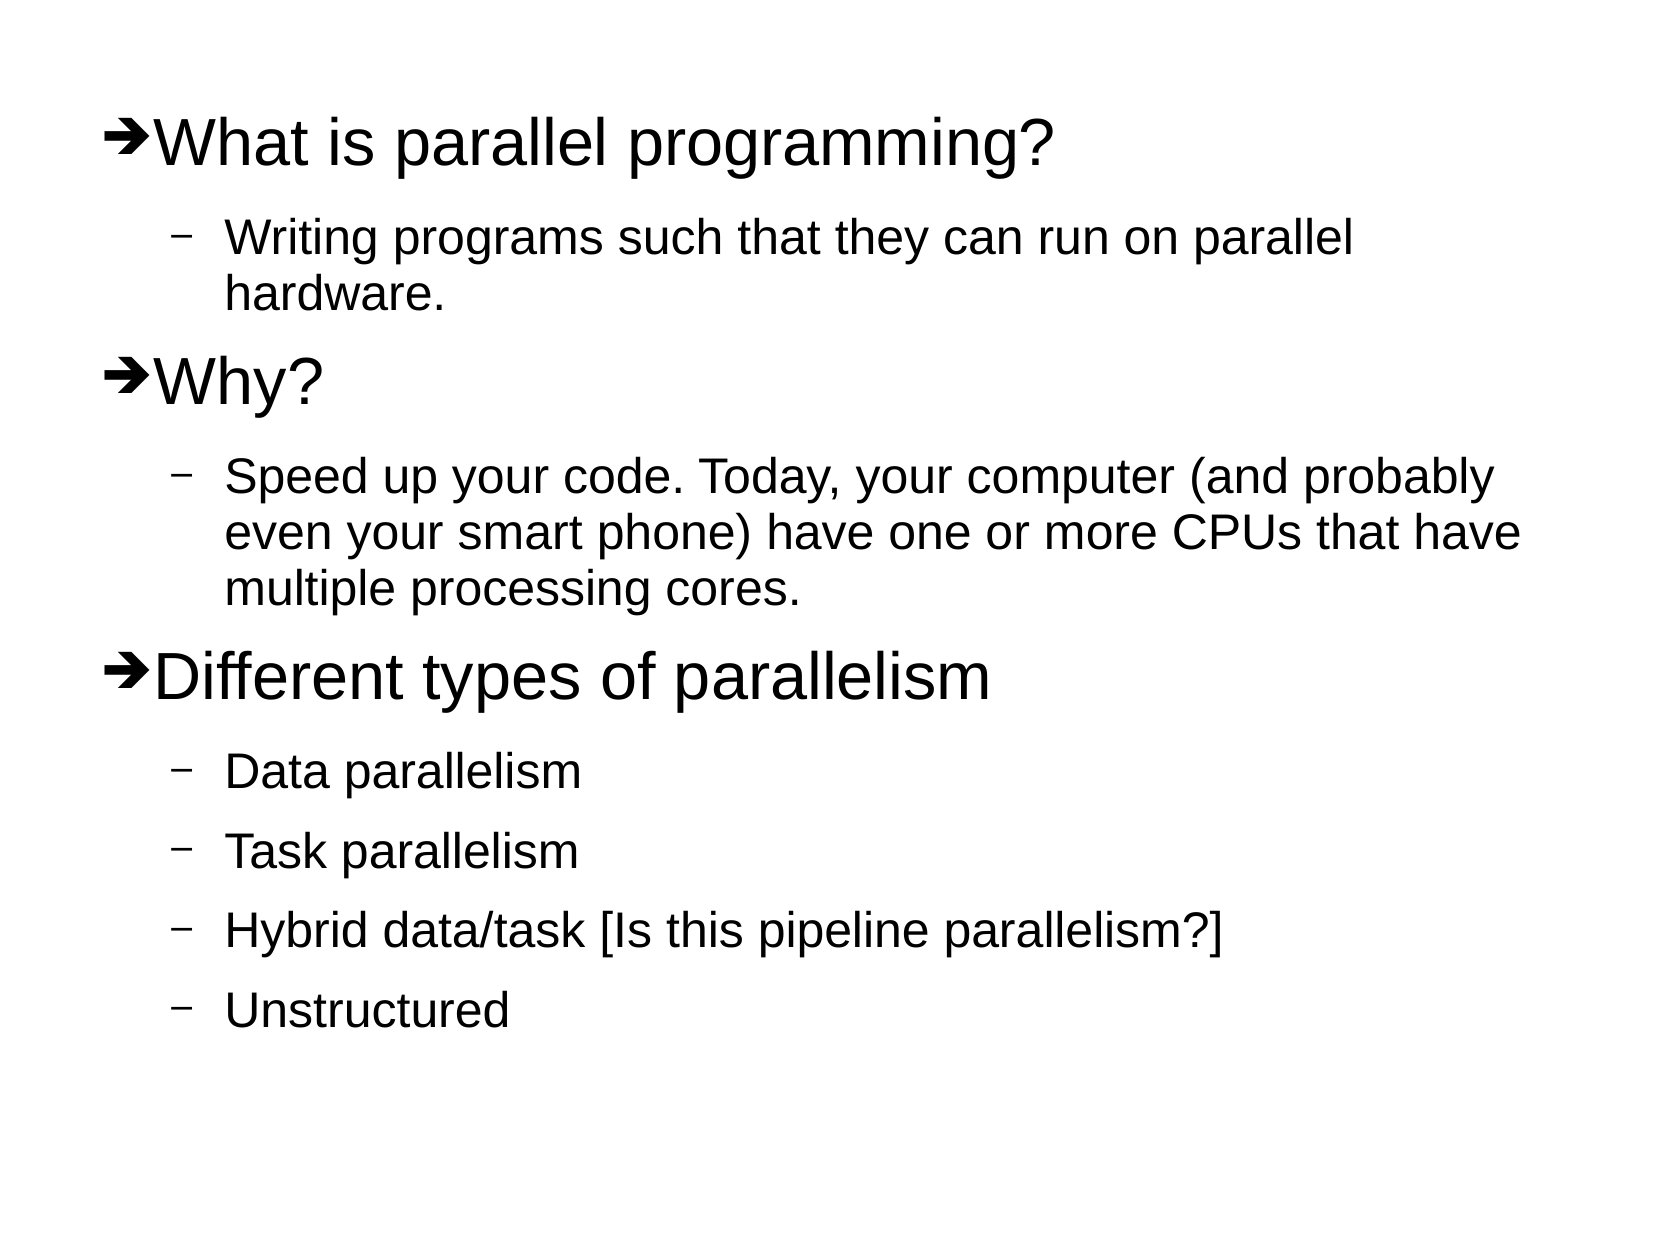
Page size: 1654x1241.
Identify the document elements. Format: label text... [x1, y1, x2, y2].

list What is parallel programming? Writing programs such that they can run on parallel hardware. Why? Speed up your code. Today, your computer (and probably even your smart phone) have one or more CPUs that have multiple processing cores. Different types of parallelism Data parallelism Task parallelism Hybrid data/task [Is this pipeline parallelism?] Unstructured [82, 105, 1571, 1126]
